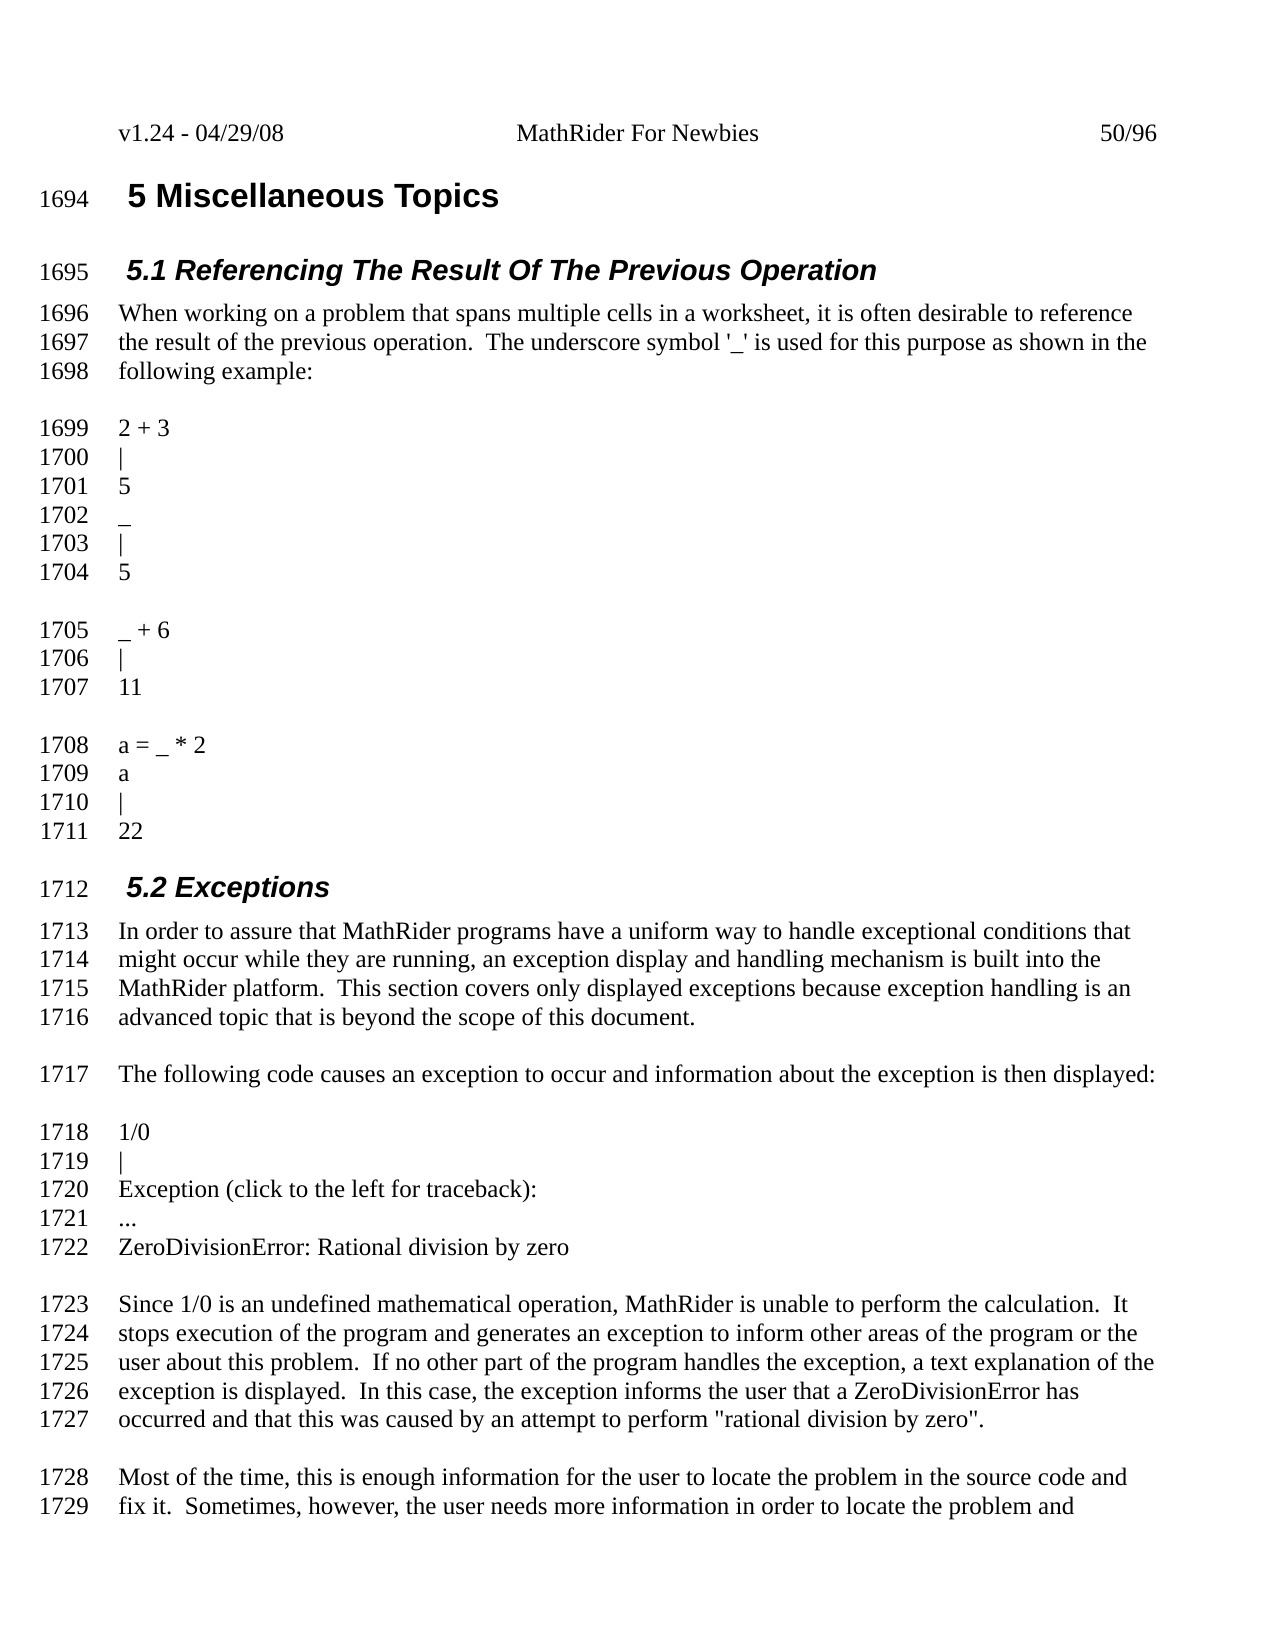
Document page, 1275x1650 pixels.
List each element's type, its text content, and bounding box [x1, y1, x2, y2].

text 5 [118, 471, 1157, 500]
text When working on a problem that spans multiple cells in a worksheet, it is often desirable to reference the result of the previous operation. The underscore symbol '_' is used for this purpose as shown in the following example: [118, 298, 1157, 385]
text | [118, 787, 1157, 816]
text ZeroDivisionError: Rational division by zero [118, 1232, 1157, 1261]
text ... [118, 1203, 1157, 1232]
text 1/0 [118, 1117, 1157, 1146]
text a [118, 758, 1157, 787]
subtitle 5.1 Referencing The Result Of The Previous Operation [118, 252, 1157, 286]
text The following code causes an exception to occur and information about the exception is then displayed: [118, 1059, 1157, 1088]
text | [118, 442, 1157, 471]
text | [118, 643, 1157, 672]
subtitle 5 Miscellaneous Topics [118, 176, 1157, 215]
text 11 [118, 672, 1157, 701]
text Exception (click to the left for traceback): [118, 1174, 1157, 1203]
text a = _ * 2 [118, 730, 1157, 758]
text Most of the time, this is enough information for the user to locate the problem in the source code and fix it. Sometimes, however, the user needs more information in order to locate the problem and [118, 1462, 1157, 1519]
text | [118, 1146, 1157, 1174]
text In order to assure that MathRider programs have a uniform way to handle exceptional conditions that might occur while they are running, an exception display and handling mechanism is built into the MathRider platform. This section covers only displayed exceptions because exception handling is an advanced topic that is beyond the scope of this document. [118, 916, 1157, 1031]
text _ [118, 500, 1157, 528]
text | [118, 528, 1157, 557]
text _ + 6 [118, 615, 1157, 643]
text 22 [118, 816, 1157, 845]
subtitle 5.2 Exceptions [118, 870, 1157, 903]
text Since 1/0 is an undefined mathematical operation, MathRider is unable to perform the calculation. It stops execution of the program and generates an exception to inform other areas of the program or the user about this problem. If no other part of the program handles the exception, a text explanation of the exception is displayed. In this case, the exception informs the user that a ZeroDivisionError has occurred and that this was caused by an attempt to perform "rational division by zero". [118, 1289, 1157, 1433]
text 2 + 3 [118, 413, 1157, 442]
text 5 [118, 557, 1157, 586]
